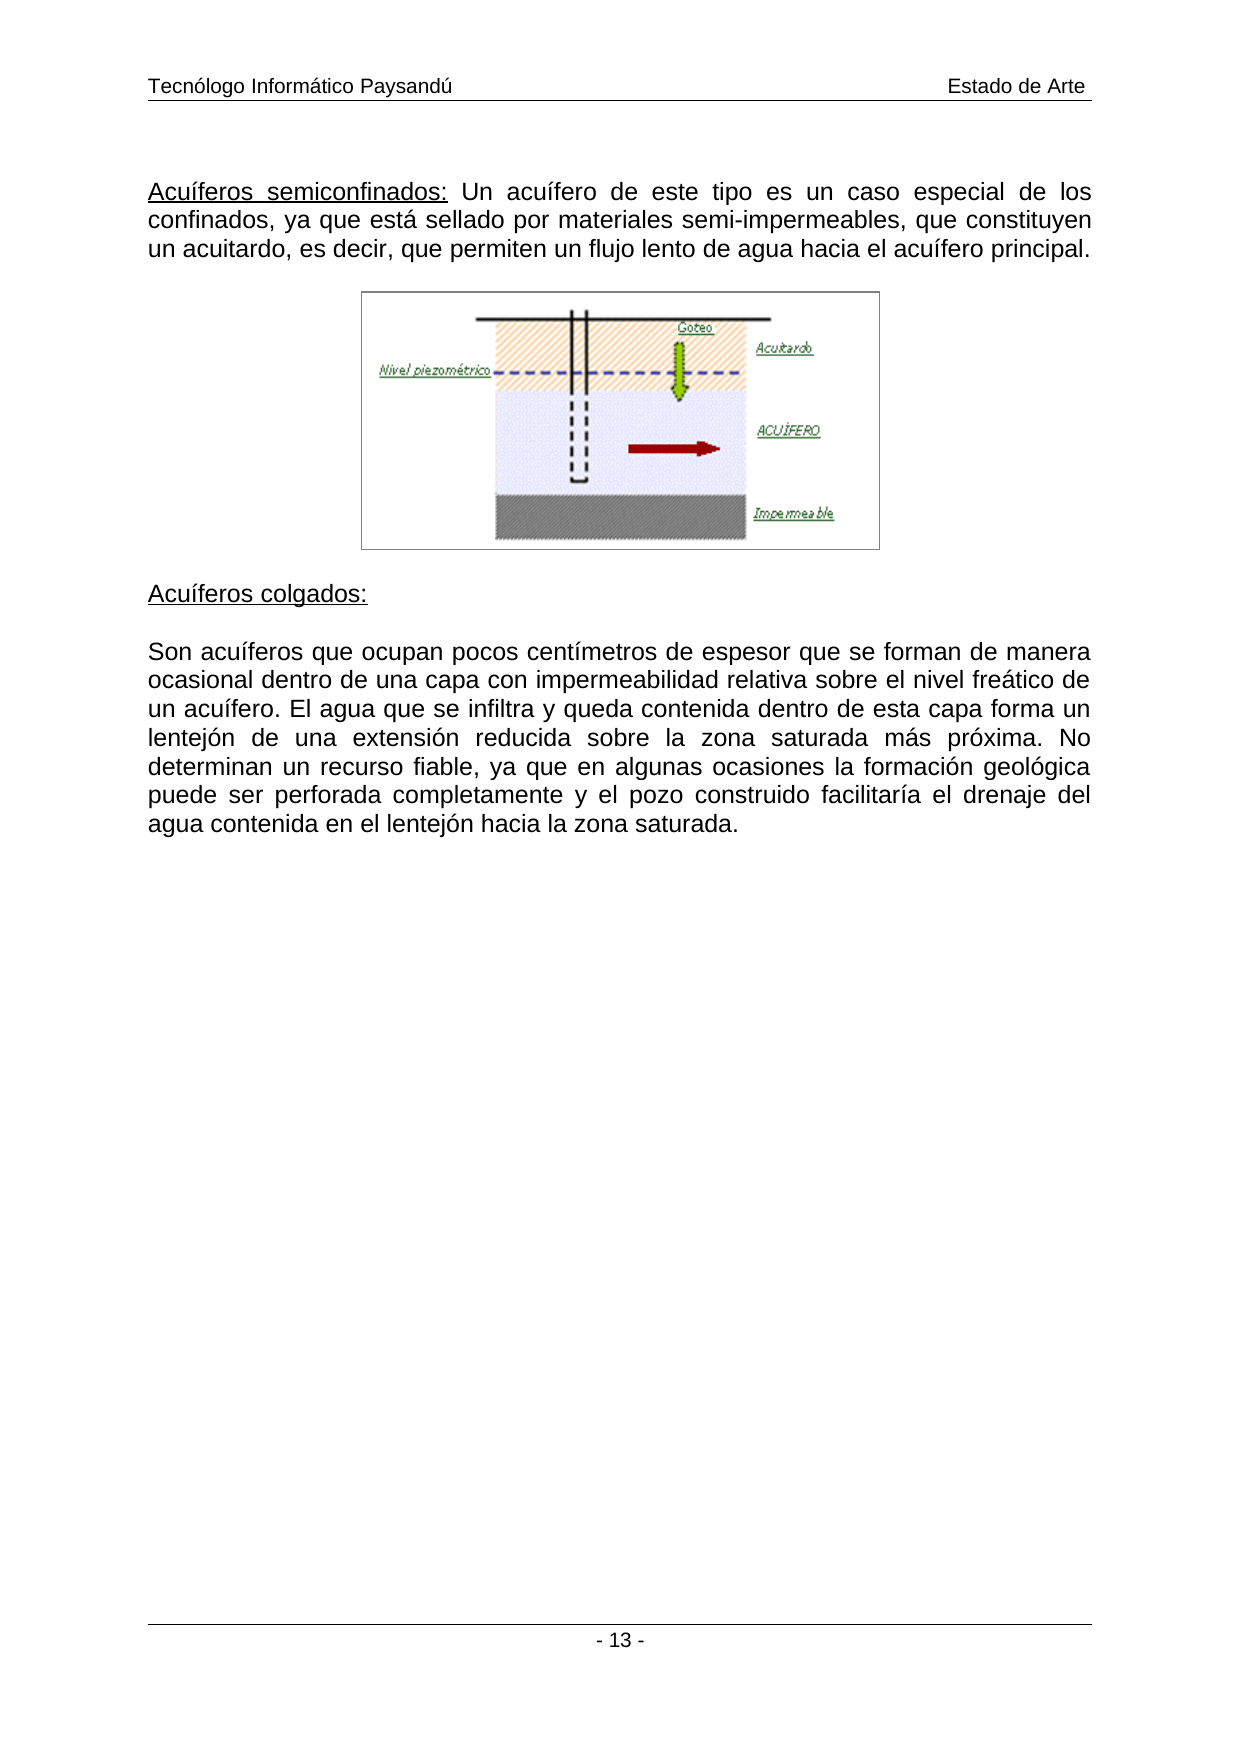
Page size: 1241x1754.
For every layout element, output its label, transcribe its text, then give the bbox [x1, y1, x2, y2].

text Son acuíferos que ocupan pocos centímetros de espesor que se forman de manera ocasional dentro de una capa con impermeabilidad relativa sobre el nivel freático de un acuífero. El agua que se infiltra y queda contenida dentro de esta capa forma un lentejón de una extensión reducida sobre la zona saturada más próxima. No determinan un recurso fiable, ya que en algunas ocasiones la formación geológica puede ser perforada completamente y el pozo construido facilitaría el drenaje del agua contenida en el lentejón hacia la zona saturada. [148, 637, 1092, 838]
text Acuíferos semiconfinados: Un acuífero de este tipo es un caso especial de los confinados, ya que está sellado por materiales semi-impermeables, que constituyen un acuitardo, es decir, que permiten un flujo lento de agua hacia el acuífero principal. [148, 176, 1092, 263]
text Acuíferos colgados: [148, 579, 1092, 608]
picture [377, 300, 864, 542]
